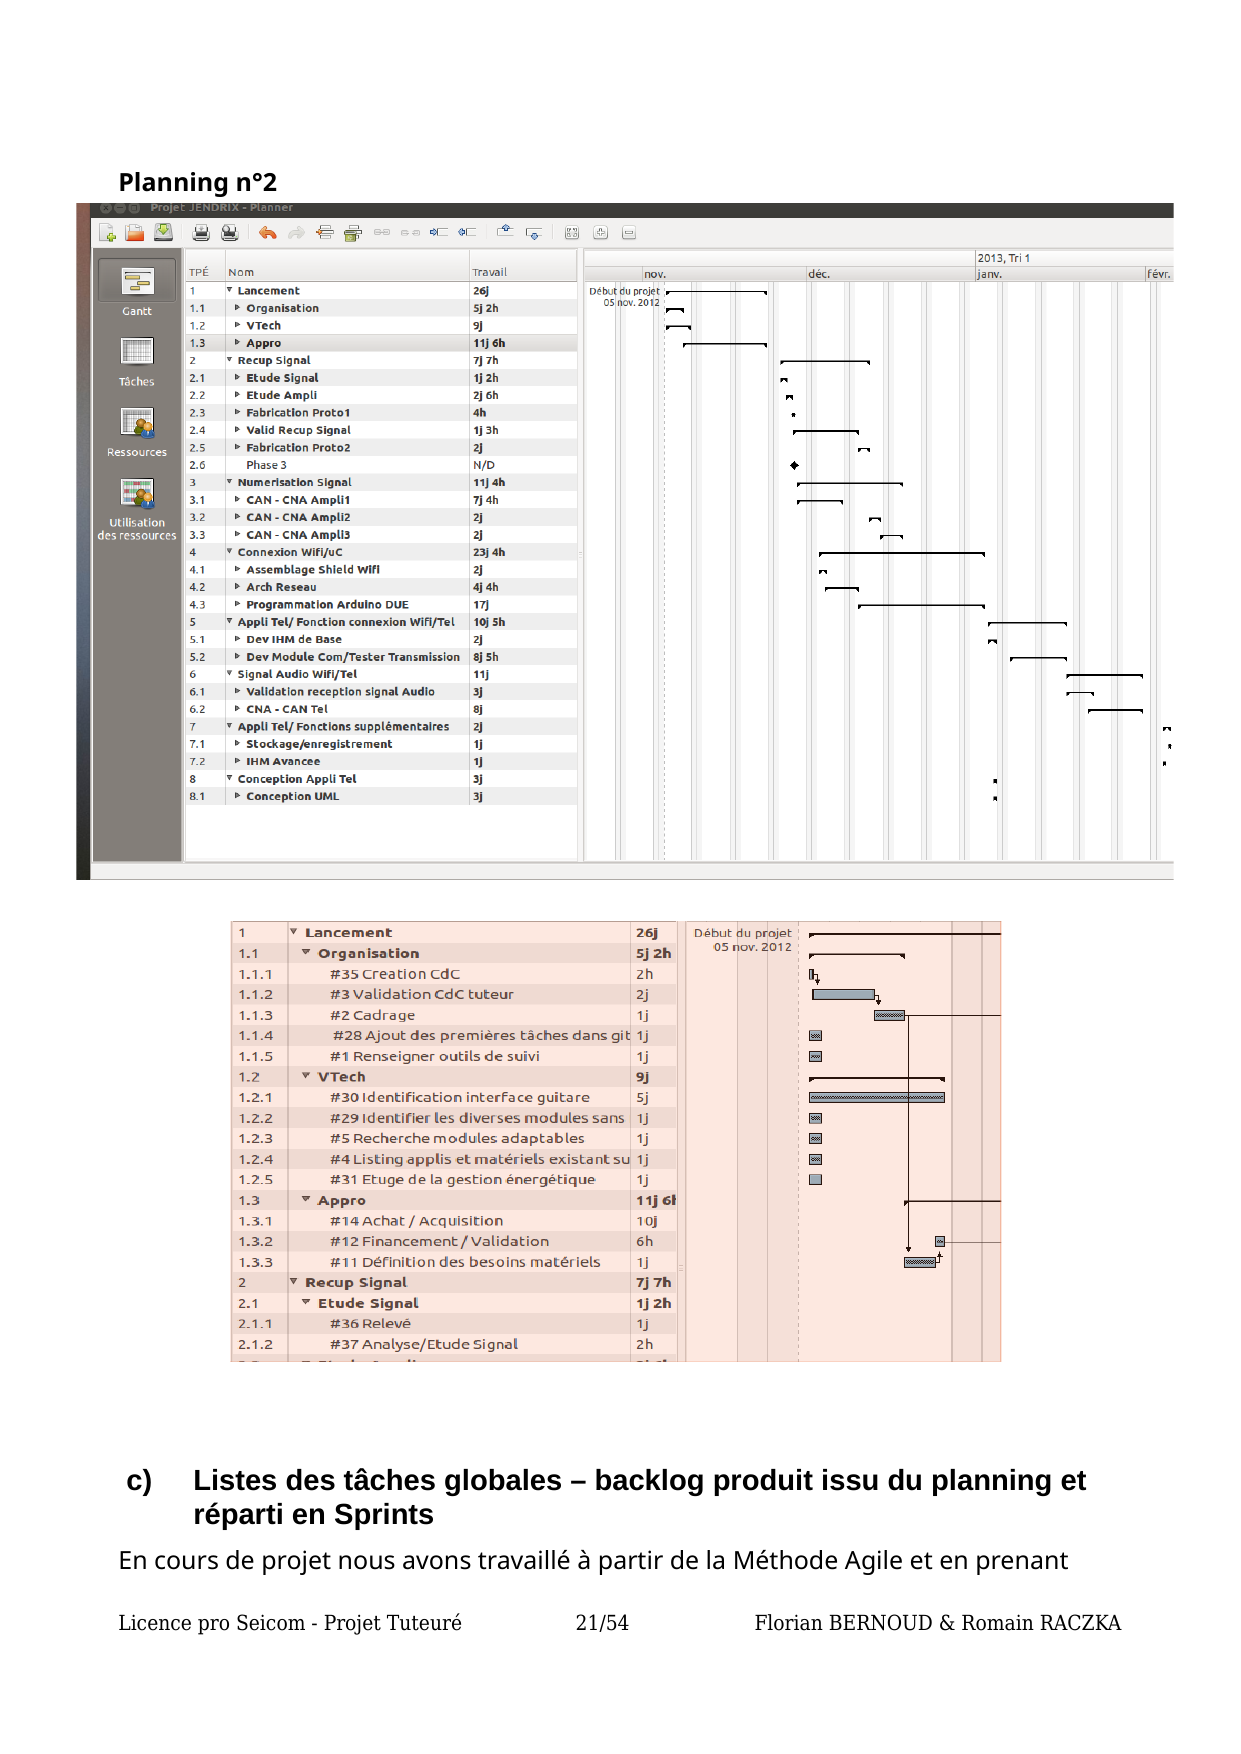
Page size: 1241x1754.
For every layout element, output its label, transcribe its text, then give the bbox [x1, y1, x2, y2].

picture [1020, 203, 1174, 880]
text En cours de projet nous avons travaillé à partir de la Méthode Agile et en prenant [118, 1543, 1122, 1577]
subtitle Listes des tâches globales – backlog produit issu du planning et réparti en Sprints [118, 1463, 1122, 1530]
text Planning n°2 [118, 165, 1122, 199]
picture [230, 921, 1002, 1362]
